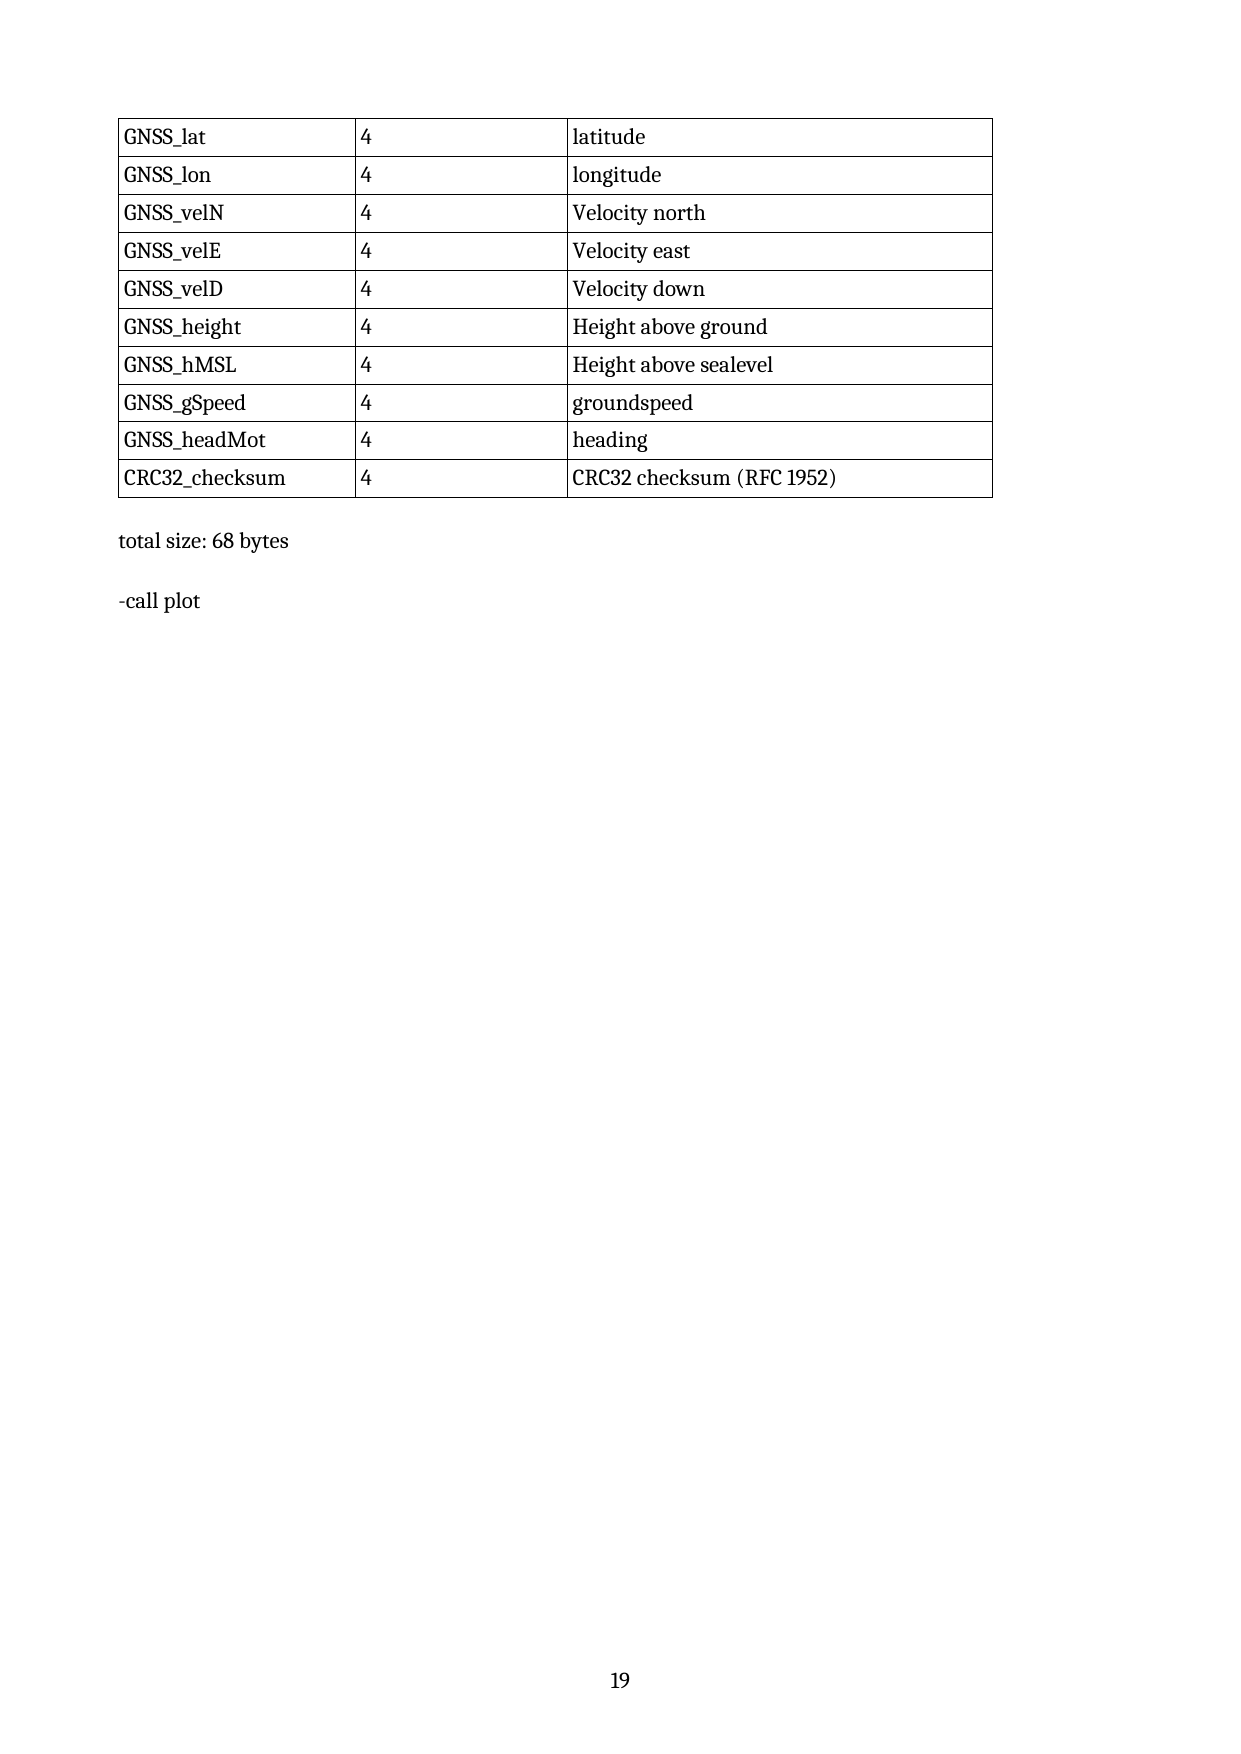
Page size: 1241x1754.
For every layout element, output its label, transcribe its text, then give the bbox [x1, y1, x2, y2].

table_cell Height above ground [568, 309, 992, 346]
table_cell GNSS_lon [119, 157, 355, 194]
table_cell Velocity north [568, 195, 992, 232]
table_cell latitude [568, 119, 992, 156]
table_cell 4 [356, 233, 567, 270]
table_cell 4 [356, 385, 567, 421]
table_cell groundspeed [568, 385, 992, 421]
table_cell 4 [356, 195, 567, 232]
table_cell GNSS_velE [119, 233, 355, 270]
table_cell GNSS_velN [119, 195, 355, 232]
table_cell 4 [356, 422, 567, 459]
table_cell CRC32_checksum [119, 460, 355, 497]
table_cell GNSS_height [119, 309, 355, 346]
table_cell 4 [356, 119, 567, 156]
table_cell GNSS_lat [119, 119, 355, 156]
table_cell longitude [568, 157, 992, 194]
text total size: 68 bytes [118, 528, 1122, 554]
table_cell CRC32 checksum (RFC 1952) [568, 460, 992, 497]
table_cell GNSS_gSpeed [119, 385, 355, 421]
table_cell 4 [356, 309, 567, 346]
table_cell 4 [356, 460, 567, 497]
table_cell GNSS_hMSL [119, 347, 355, 383]
table_cell GNSS_velD [119, 271, 355, 308]
table_cell 4 [356, 271, 567, 308]
table_cell GNSS_headMot [119, 422, 355, 459]
table_cell Velocity down [568, 271, 992, 308]
text -call plot [118, 588, 1122, 614]
table_cell Height above sealevel [568, 347, 992, 383]
table_cell Velocity east [568, 233, 992, 270]
table_cell 4 [356, 157, 567, 194]
table_cell heading [568, 422, 992, 459]
table_cell 4 [356, 347, 567, 383]
